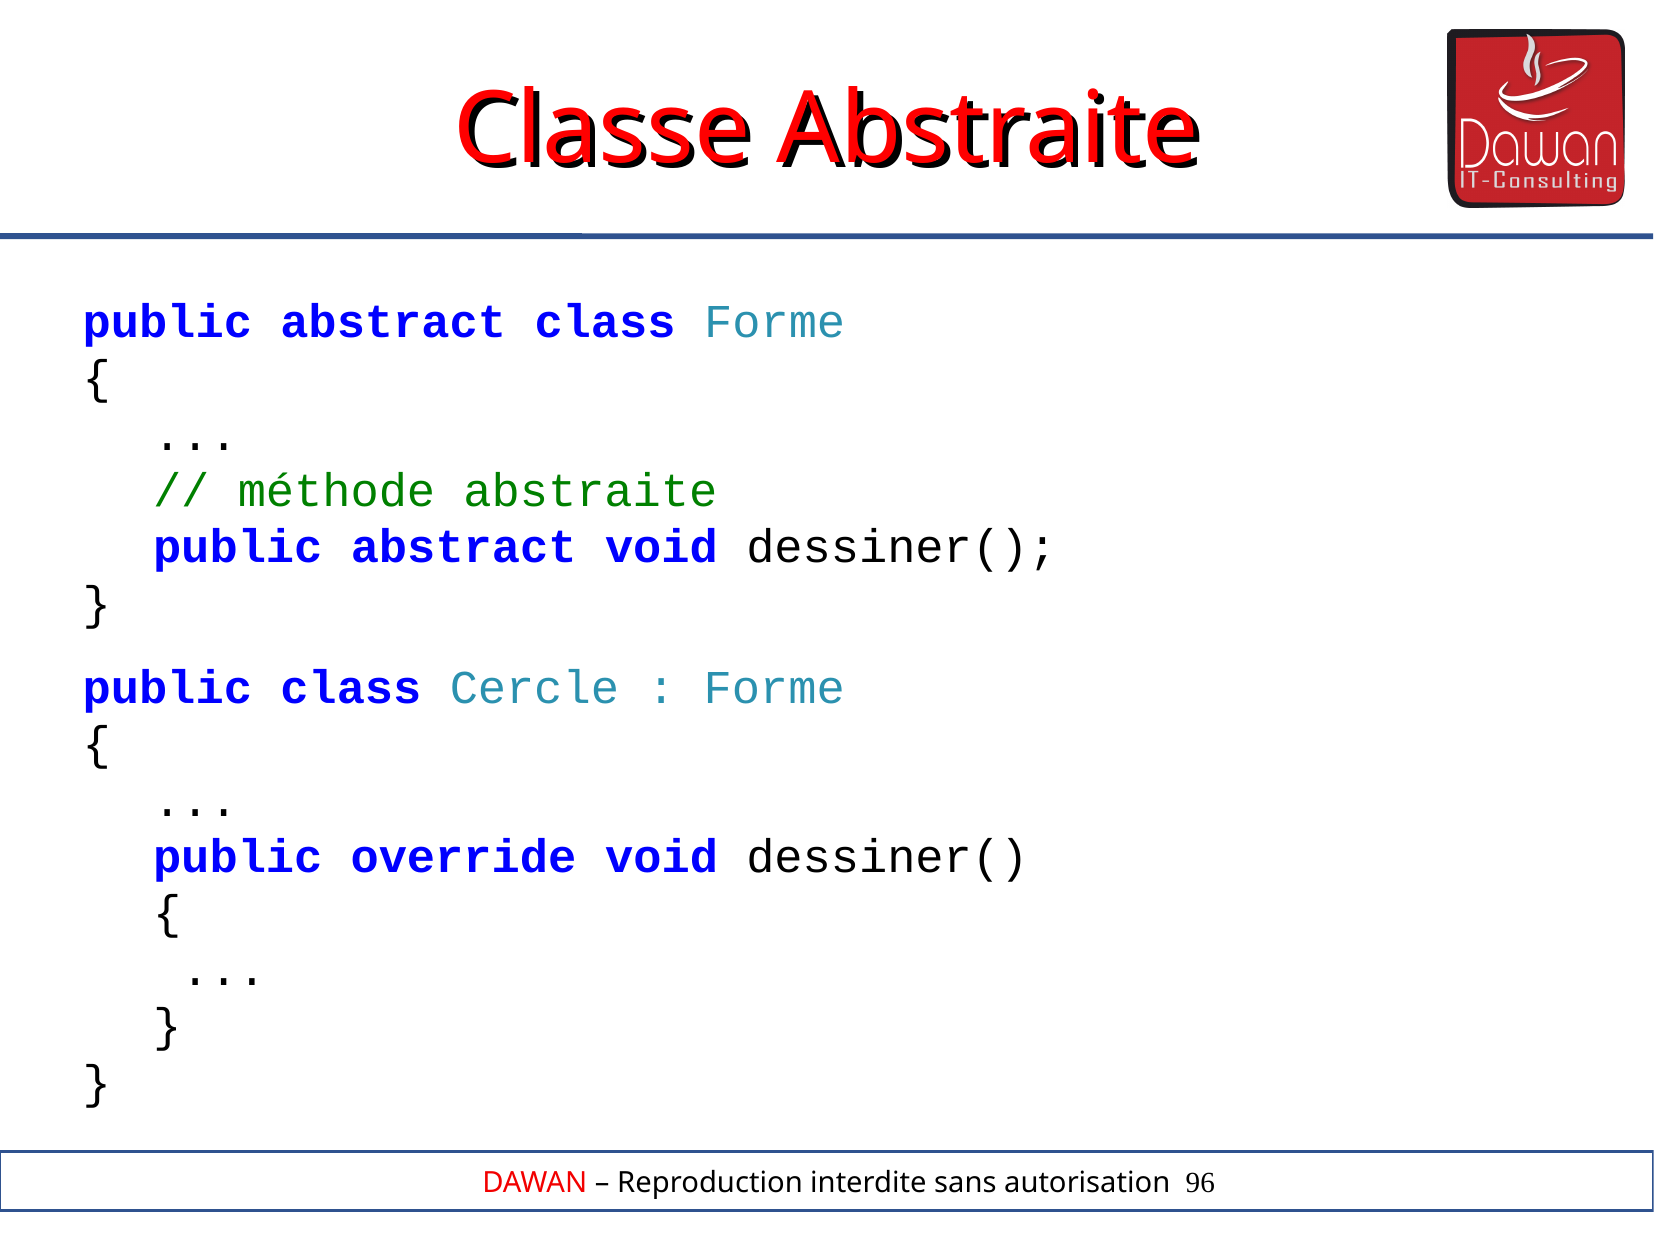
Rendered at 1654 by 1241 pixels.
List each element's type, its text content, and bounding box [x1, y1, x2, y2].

title Classe Abstraite [82, 15, 1571, 229]
list public abstract class Forme { ... // méthode abstraite public abstract void dessiner(); } public class Cercle : Forme { ... public override void dessiner() { ... } } [82, 290, 1571, 1115]
text_box [1185, 1163, 1565, 1228]
